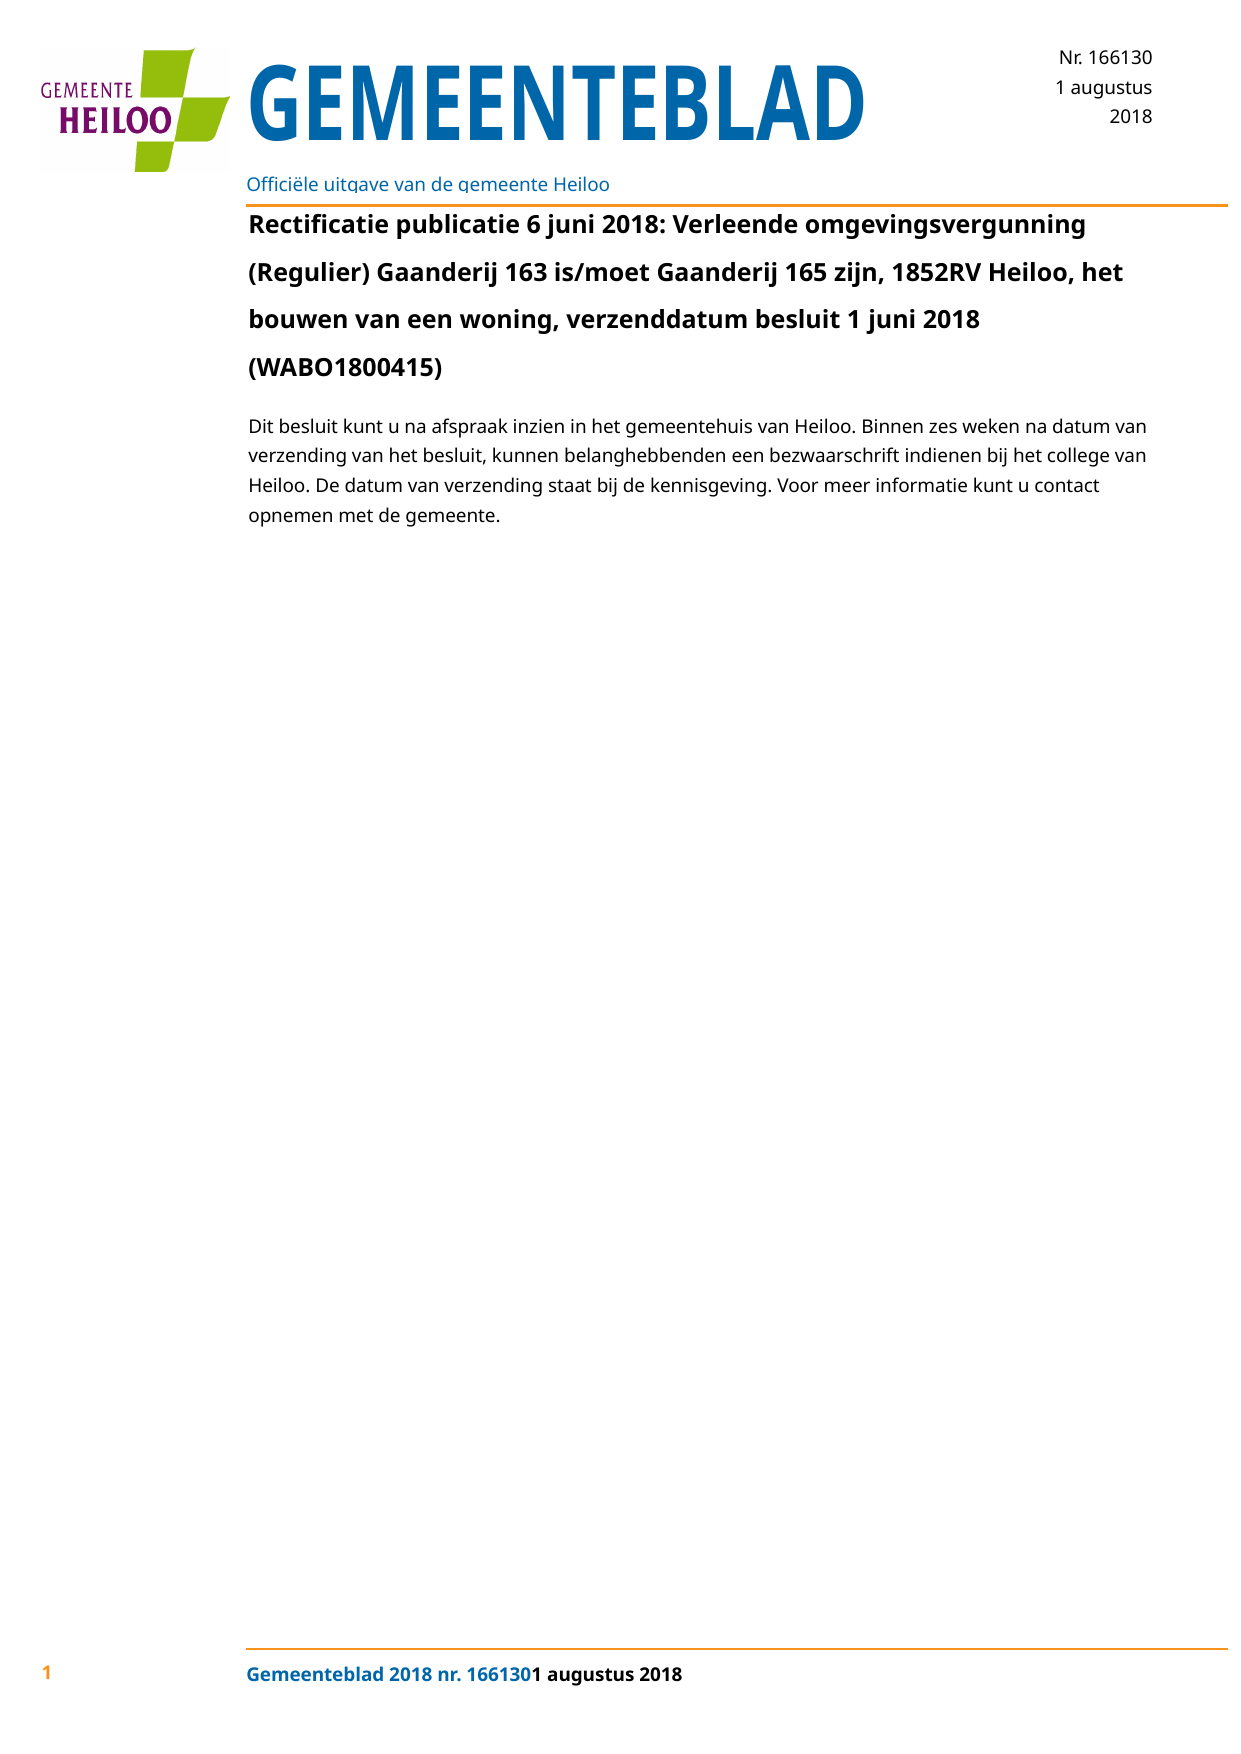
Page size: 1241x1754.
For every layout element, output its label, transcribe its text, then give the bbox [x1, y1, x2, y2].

picture [41, 47, 231, 172]
text Dit besluit kunt u na afspraak inzien in het gemeentehuis van Heiloo. Binnen zes weken na datum van verzending van het besluit, kunnen belanghebbenden een bezwaarschrift indienen bij het college van Heiloo. De datum van verzending staat bij de kennisgeving. Voor meer informatie kunt u contact opnemen met de gemeente. [248, 413, 1152, 528]
text Rectificatie publicatie 6 juni 2018: Verleende omgevingsvergunning (Regulier) Gaanderij 163 is/moet Gaanderij 165 zijn, 1852RV Heiloo, het bouwen van een woning, verzenddatum besluit 1 juni 2018 (WABO1800415) [248, 207, 1152, 384]
